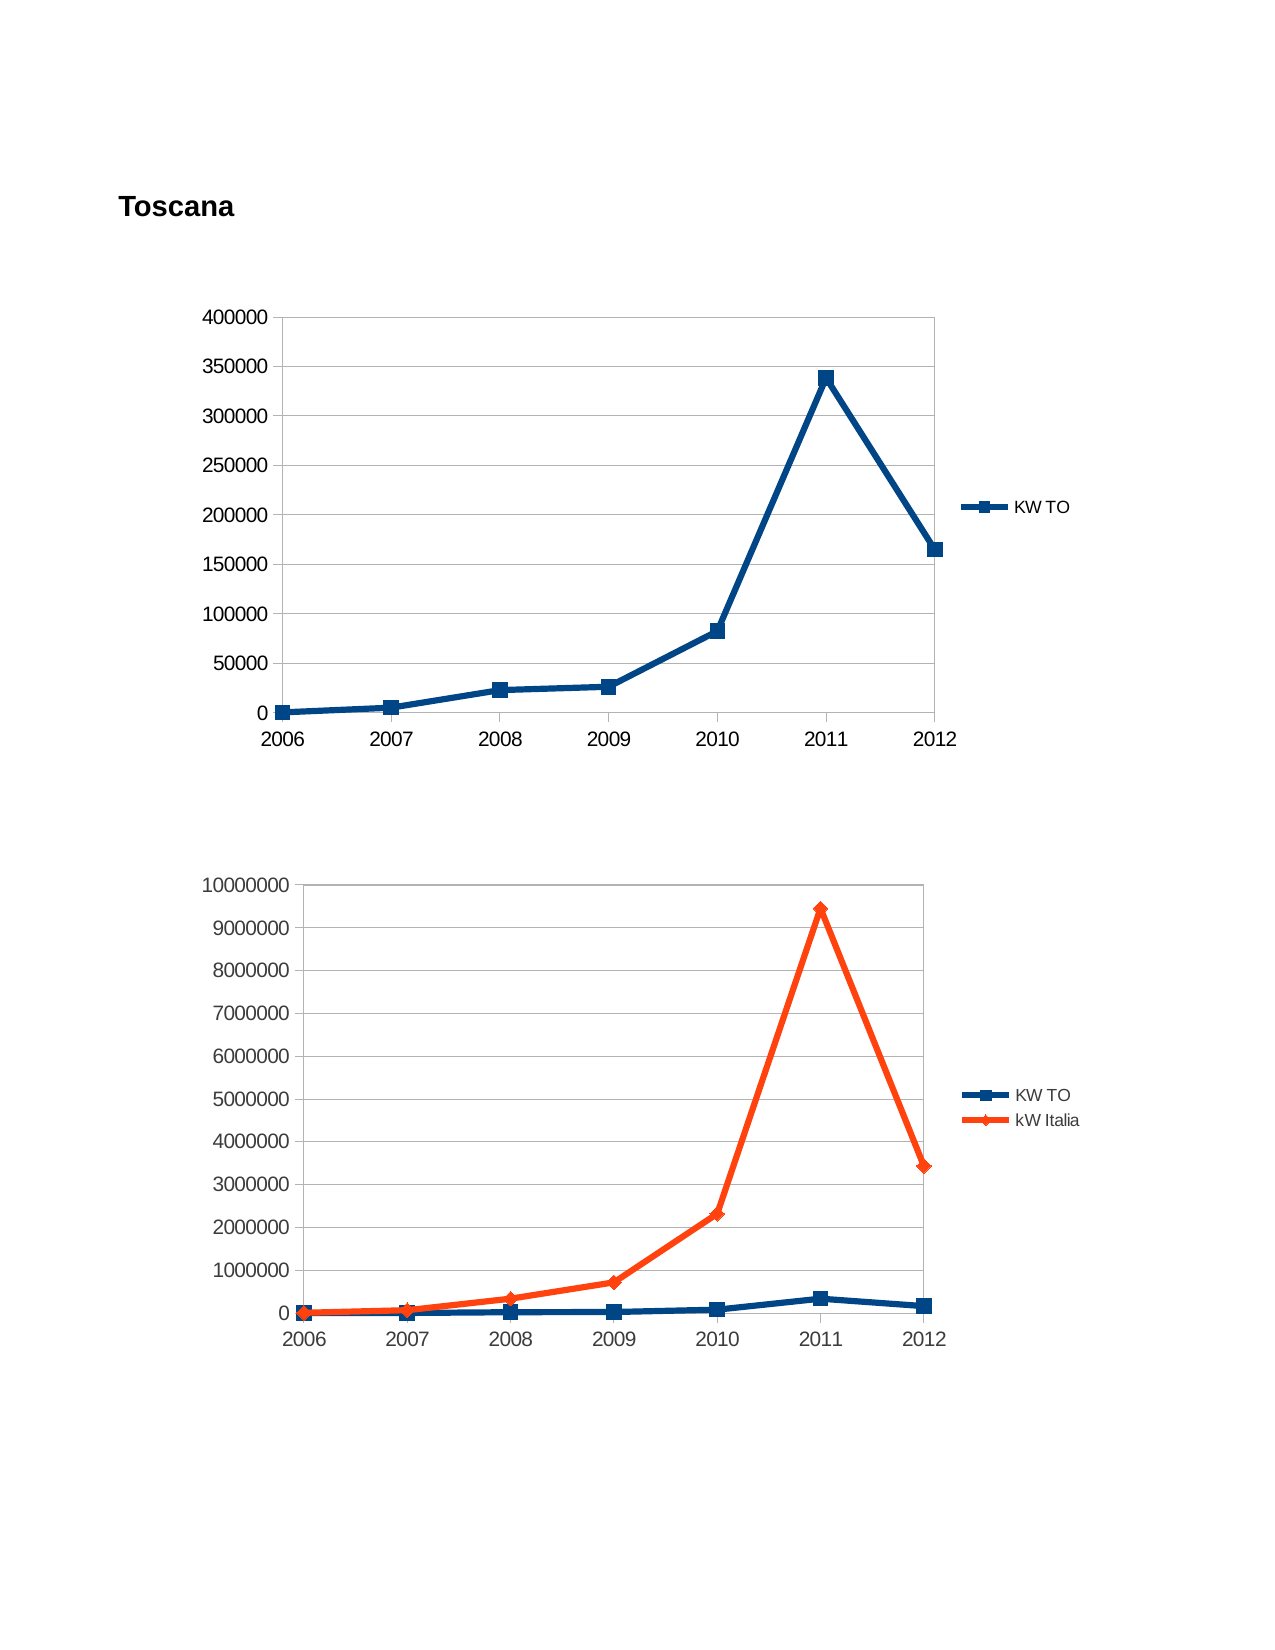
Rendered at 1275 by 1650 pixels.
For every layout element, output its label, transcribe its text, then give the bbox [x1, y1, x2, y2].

subtitle Toscana [118, 189, 1157, 223]
